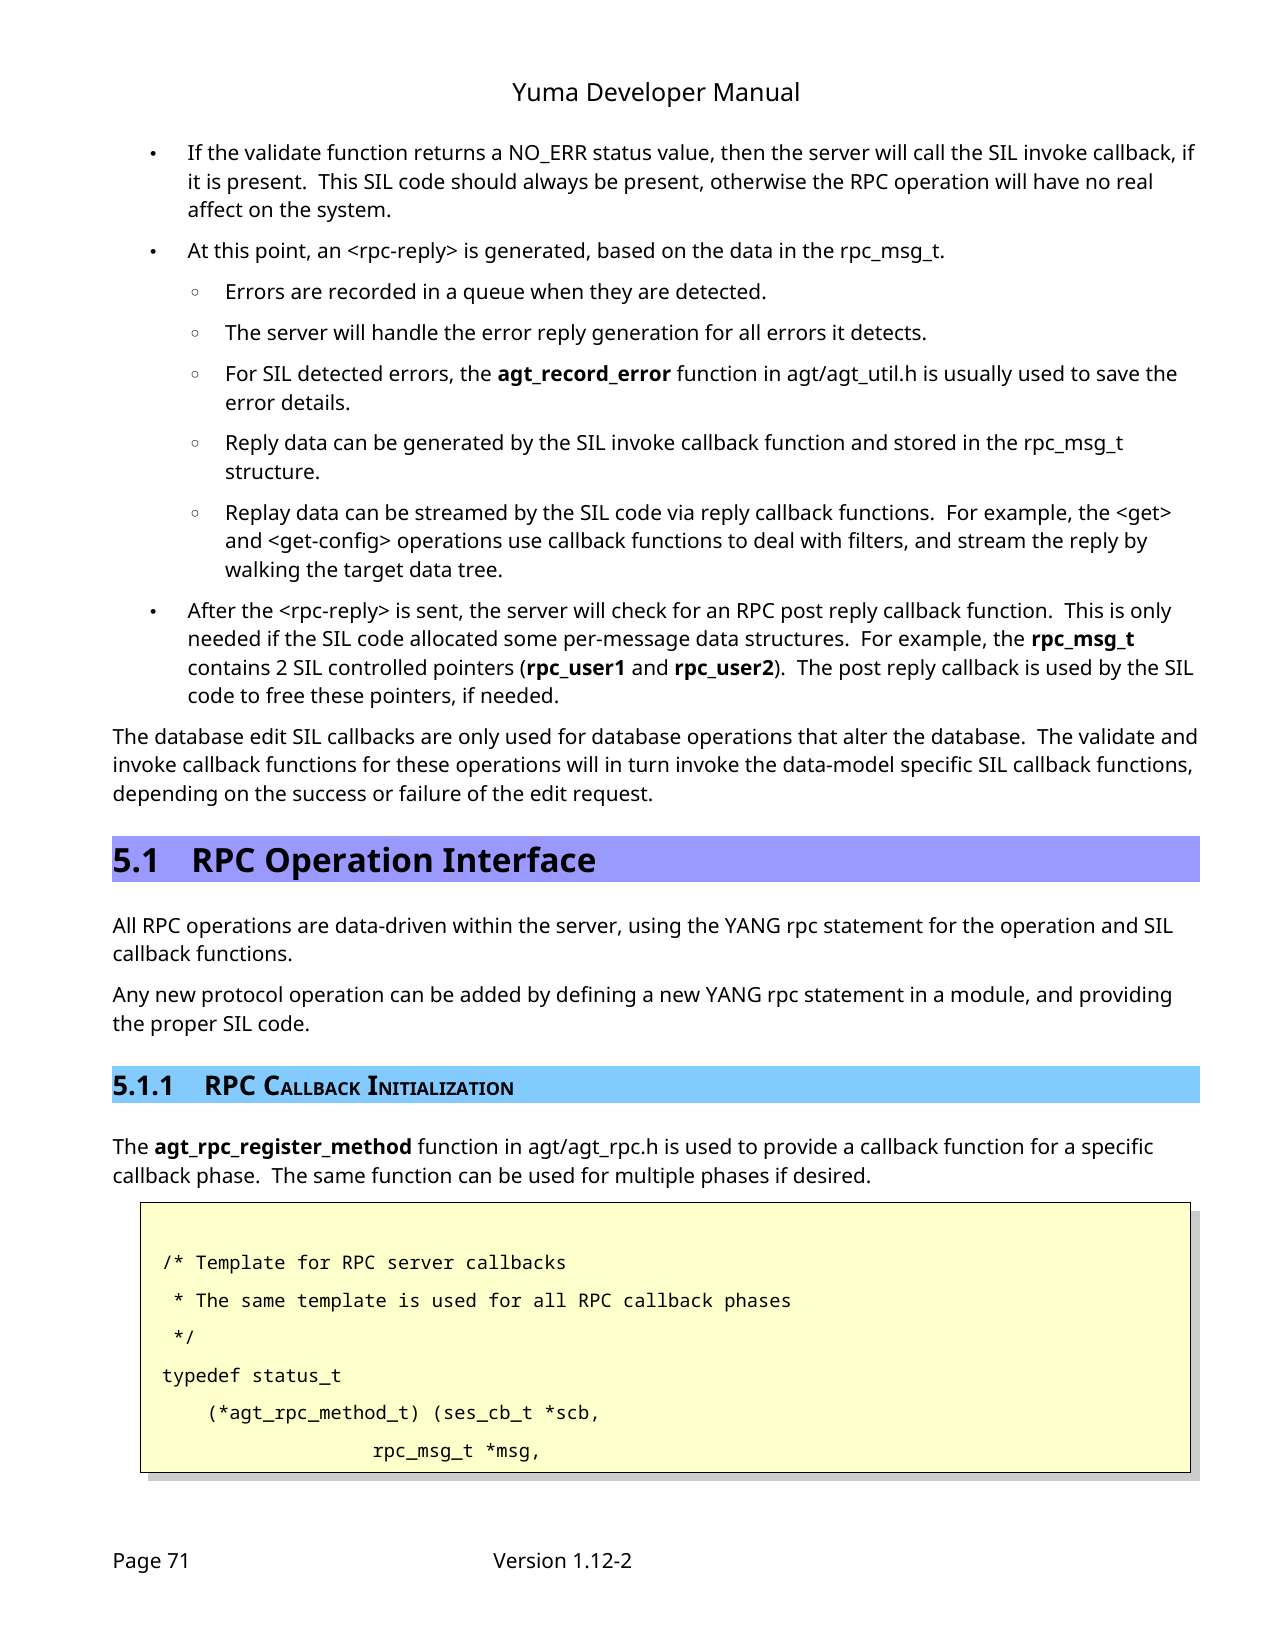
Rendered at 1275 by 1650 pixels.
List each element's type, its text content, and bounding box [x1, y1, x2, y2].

list Reply data can be generated by the SIL invoke callback function and stored in the rpc_msg_t structure. [187, 428, 1200, 485]
list After the <rpc-reply> is sent, the server will check for an RPC post reply callback function. This is only needed if the SIL code allocated some per-message data structures. For example, the rpc_msg_t contains 2 SIL controlled pointers (rpc_user1 and rpc_user2). The post reply callback is used by the SIL code to free these pointers, if needed. [150, 596, 1200, 709]
subtitle RPC Callback Initialization [112, 1066, 1200, 1103]
list Errors are recorded in a queue when they are detected. [187, 277, 1200, 306]
text * The same template is used for all RPC callback phases [141, 1277, 1190, 1312]
text (*agt_rpc_method_t) (ses_cb_t *scb, [141, 1389, 1190, 1425]
list At this point, an <rpc-reply> is generated, based on the data in the rpc_msg_t. [150, 236, 1200, 265]
text typedef status_t [141, 1352, 1190, 1387]
text The agt_rpc_register_method function in agt/agt_rpc.h is used to provide a callback function for a specific callback phase. The same function can be used for multiple phases if desired. [112, 1132, 1200, 1189]
list The server will handle the error reply generation for all errors it detects. [187, 318, 1200, 347]
text /* Template for RPC server callbacks [141, 1239, 1190, 1275]
text The database edit SIL callbacks are only used for database operations that alter the database. The validate and invoke callback functions for these operations will in turn invoke the data-model specific SIL callback functions, depending on the success or failure of the edit request. [112, 722, 1200, 807]
subtitle RPC Operation Interface [112, 836, 1200, 882]
list Replay data can be streamed by the SIL code via reply callback functions. For example, the <get> and <get-config> operations use callback functions to deal with filters, and stream the reply by walking the target data tree. [187, 498, 1200, 583]
text Any new protocol operation can be added by defining a new YANG rpc statement in a module, and providing the proper SIL code. [112, 980, 1200, 1037]
text */ [141, 1314, 1190, 1350]
list If the validate function returns a NO_ERR status value, then the server will call the SIL invoke callback, if it is present. This SIL code should always be present, otherwise the RPC operation will have no real affect on the system. [150, 138, 1200, 224]
text rpc_msg_t *msg, [141, 1427, 1190, 1472]
list For SIL detected errors, the agt_record_error function in agt/agt_util.h is usually used to save the error details. [187, 359, 1200, 416]
text All RPC operations are data-driven within the server, using the YANG rpc statement for the operation and SIL callback functions. [112, 911, 1200, 968]
